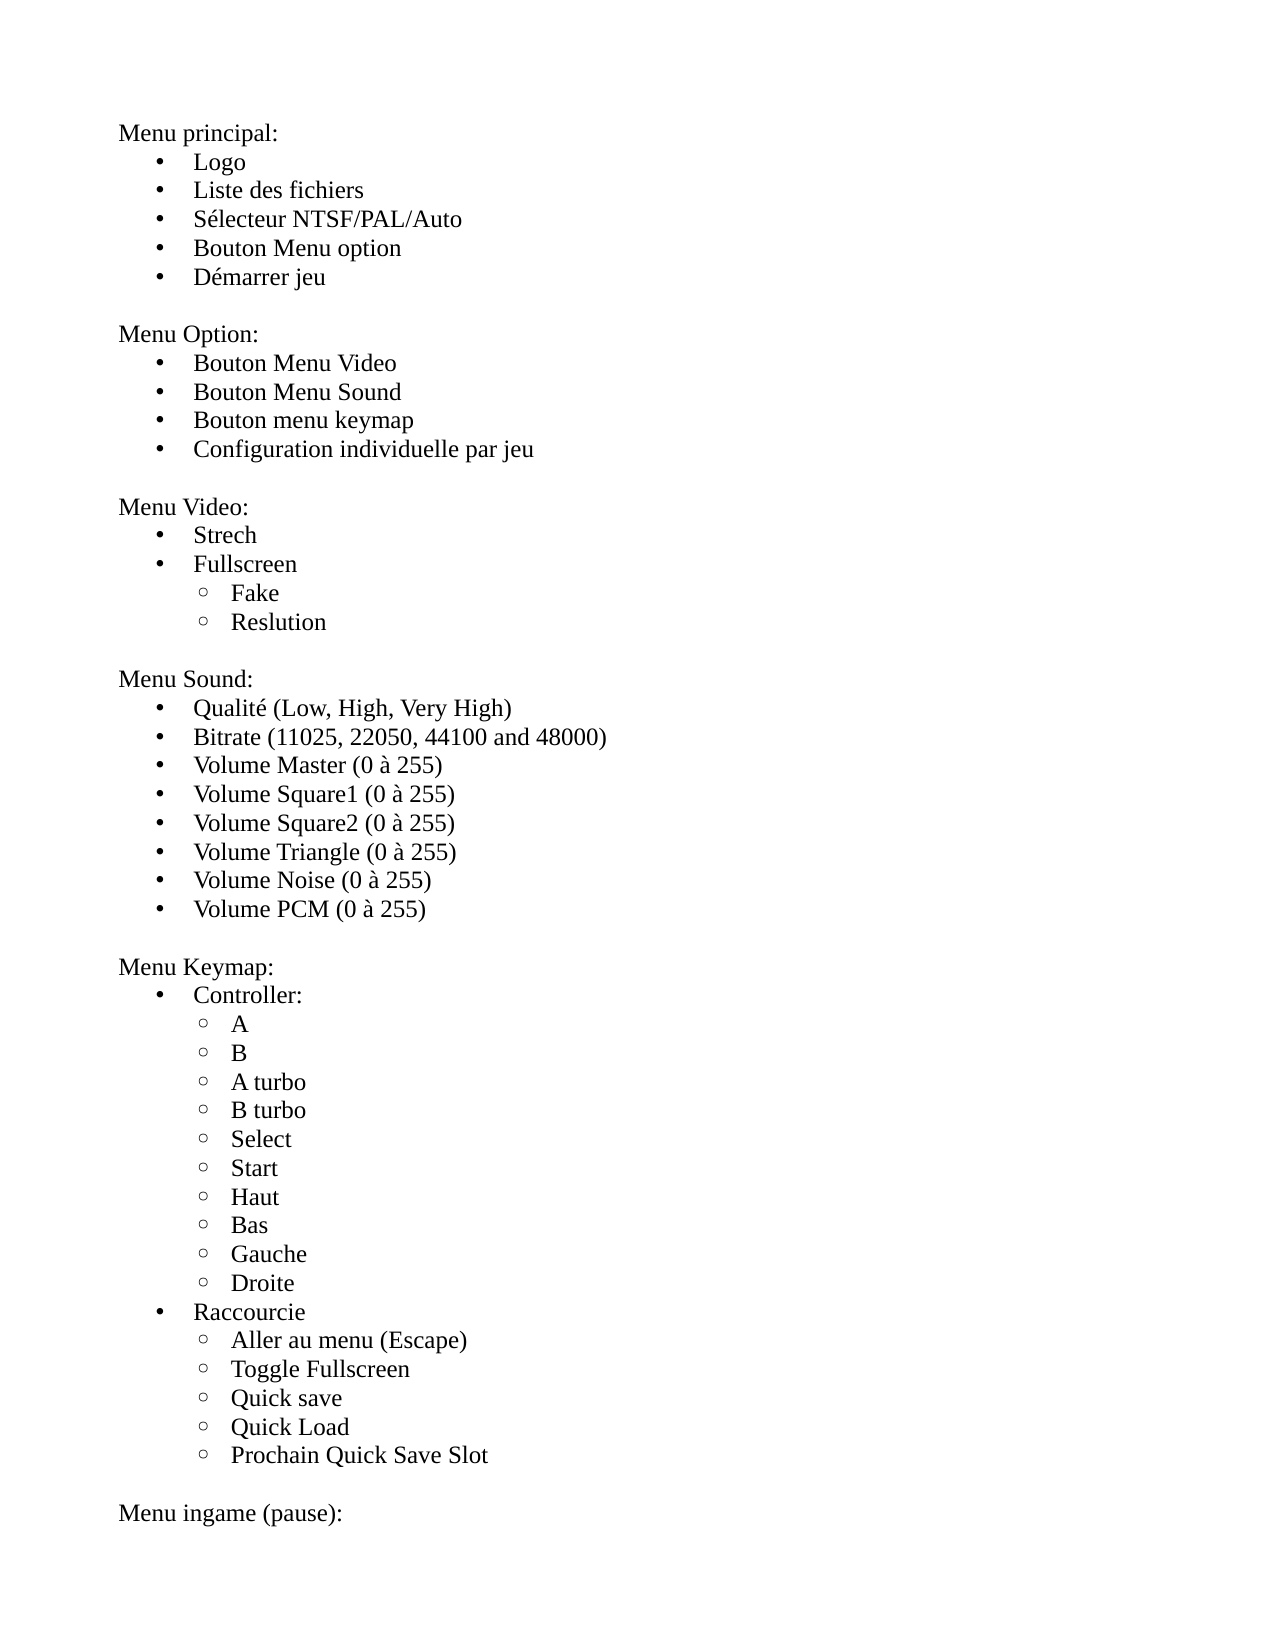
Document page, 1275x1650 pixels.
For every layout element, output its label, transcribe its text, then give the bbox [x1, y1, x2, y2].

list Bas [193, 1211, 1157, 1239]
text Menu Sound: [118, 664, 1157, 693]
list Quick save [193, 1383, 1157, 1412]
text Menu Option: [118, 319, 1157, 348]
list Volume Master (0 à 255) [156, 751, 1157, 779]
list Select [193, 1124, 1157, 1153]
list Gauche [193, 1239, 1157, 1268]
list Volume Square1 (0 à 255) [156, 779, 1157, 808]
text Menu ingame (pause): [118, 1498, 1157, 1527]
list Configuration individuelle par jeu [156, 434, 1157, 463]
list Haut [193, 1182, 1157, 1211]
list Sélecteur NTSF/PAL/Auto [156, 204, 1157, 233]
list Logo [156, 147, 1157, 176]
list Droite [193, 1268, 1157, 1297]
list Bitrate (11025, 22050, 44100 and 48000) [156, 722, 1157, 751]
list A turbo [193, 1067, 1157, 1096]
list Aller au menu (Escape) [193, 1326, 1157, 1354]
list Fullscreen [156, 549, 1157, 578]
text Menu principal: [118, 118, 1157, 147]
text Menu Video: [118, 492, 1157, 521]
list Controller: [156, 981, 1157, 1009]
list B [193, 1038, 1157, 1067]
list Démarrer jeu [156, 262, 1157, 291]
list Bouton menu keymap [156, 406, 1157, 434]
list Raccourcie [156, 1297, 1157, 1326]
list Volume Triangle (0 à 255) [156, 837, 1157, 866]
list Quick Load [193, 1412, 1157, 1441]
list Reslution [193, 607, 1157, 636]
list Prochain Quick Save Slot [193, 1441, 1157, 1469]
list Volume PCM (0 à 255) [156, 894, 1157, 923]
list A [193, 1009, 1157, 1038]
list Strech [156, 521, 1157, 549]
list Start [193, 1153, 1157, 1182]
list Bouton Menu Sound [156, 377, 1157, 406]
list Liste des fichiers [156, 176, 1157, 204]
list Volume Square2 (0 à 255) [156, 808, 1157, 837]
text Menu Keymap: [118, 952, 1157, 981]
list Toggle Fullscreen [193, 1354, 1157, 1383]
list Bouton Menu option [156, 233, 1157, 262]
list Qualité (Low, High, Very High) [156, 693, 1157, 722]
list Bouton Menu Video [156, 348, 1157, 377]
list Volume Noise (0 à 255) [156, 866, 1157, 894]
list Fake [193, 578, 1157, 607]
list B turbo [193, 1096, 1157, 1124]
